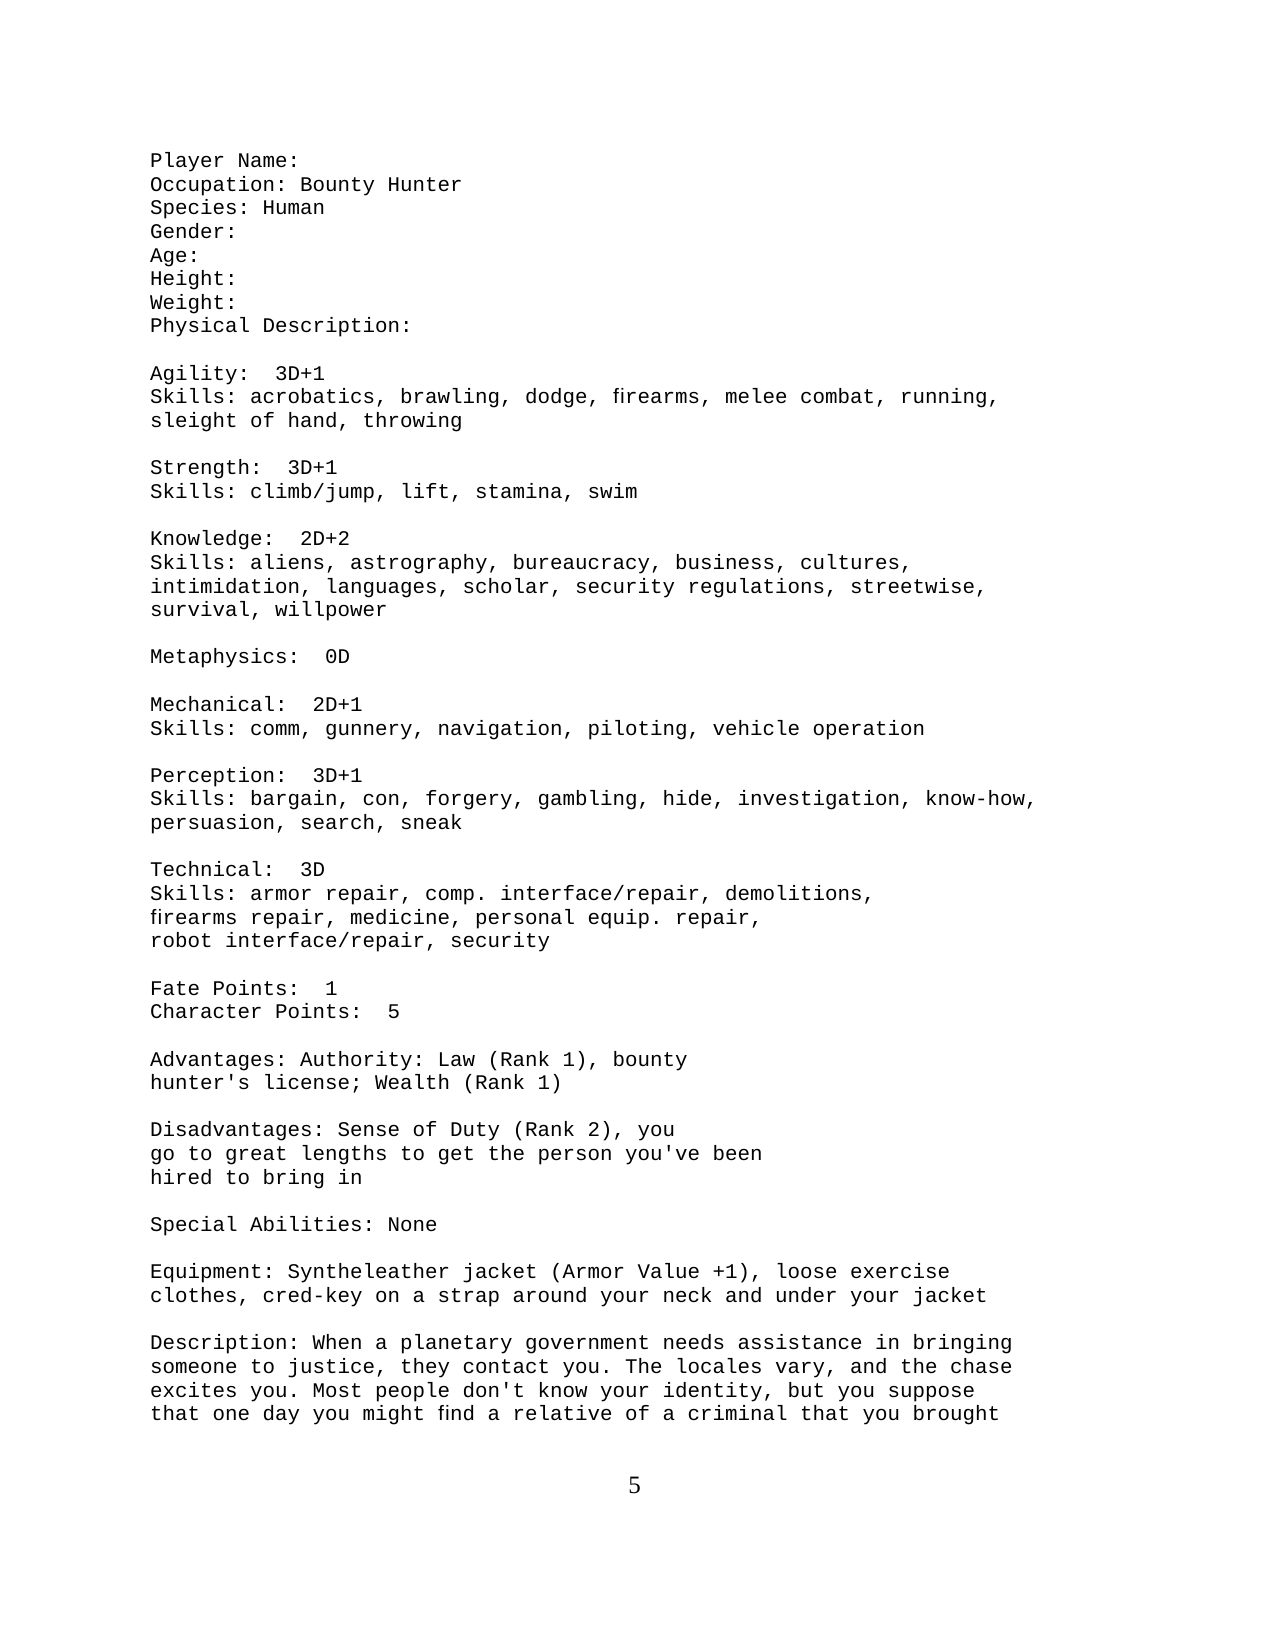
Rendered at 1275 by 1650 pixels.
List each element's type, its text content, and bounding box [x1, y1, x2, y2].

text Skills: acrobatics, brawling, dodge, ﬁrearms, melee combat, running, [150, 386, 1125, 410]
text excites you. Most people don't know your identity, but you suppose [150, 1379, 1125, 1403]
text Technical: 3D [150, 859, 1125, 883]
text Special Abilities: None [150, 1214, 1125, 1238]
text Mechanical: 2D+1 [150, 694, 1125, 717]
text Skills: aliens, astrography, bureaucracy, business, cultures, [150, 552, 1125, 576]
text Agility: 3D+1 [150, 363, 1125, 386]
text Skills: bargain, con, forgery, gambling, hide, investigation, know-how, [150, 788, 1125, 812]
text Perception: 3D+1 [150, 765, 1125, 788]
text intimidation, languages, scholar, security regulations, streetwise, [150, 576, 1125, 599]
text Metaphysics: 0D [150, 647, 1125, 670]
text ﬁrearms repair, medicine, personal equip. repair, [150, 907, 1125, 930]
text robot interface/repair, security [150, 930, 1125, 954]
text Occupation: Bounty Hunter [150, 174, 1125, 197]
text hunter's license; Wealth (Rank 1) [150, 1072, 1125, 1096]
text Character Points: 5 [150, 1001, 1125, 1025]
text survival, willpower [150, 599, 1125, 623]
text persuasion, search, sneak [150, 812, 1125, 836]
text Knowledge: 2D+2 [150, 528, 1125, 552]
text someone to justice, they contact you. The locales vary, and the chase [150, 1356, 1125, 1379]
text Age: [150, 244, 1125, 268]
text Height: [150, 268, 1125, 292]
text Description: When a planetary government needs assistance in bringing [150, 1332, 1125, 1356]
text Skills: climb/jump, lift, stamina, swim [150, 481, 1125, 505]
text Gender: [150, 221, 1125, 244]
text Fate Points: 1 [150, 978, 1125, 1001]
text Player Name: [150, 150, 1125, 174]
text sleight of hand, throwing [150, 410, 1125, 434]
text clothes, cred-key on a strap around your neck and under your jacket [150, 1285, 1125, 1309]
text Strength: 3D+1 [150, 457, 1125, 481]
text Advantages: Authority: Law (Rank 1), bounty [150, 1048, 1125, 1072]
text Weight: [150, 292, 1125, 316]
text Disadvantages: Sense of Duty (Rank 2), you [150, 1119, 1125, 1143]
text Physical Description: [150, 316, 1125, 339]
text that one day you might ﬁnd a relative of a criminal that you brought [150, 1403, 1125, 1427]
text hired to bring in [150, 1167, 1125, 1190]
text go to great lengths to get the person you've been [150, 1143, 1125, 1167]
text Species: Human [150, 197, 1125, 221]
text Skills: comm, gunnery, navigation, piloting, vehicle operation [150, 717, 1125, 741]
text Skills: armor repair, comp. interface/repair, demolitions, [150, 883, 1125, 907]
text Equipment: Syntheleather jacket (Armor Value +1), loose exercise [150, 1261, 1125, 1285]
